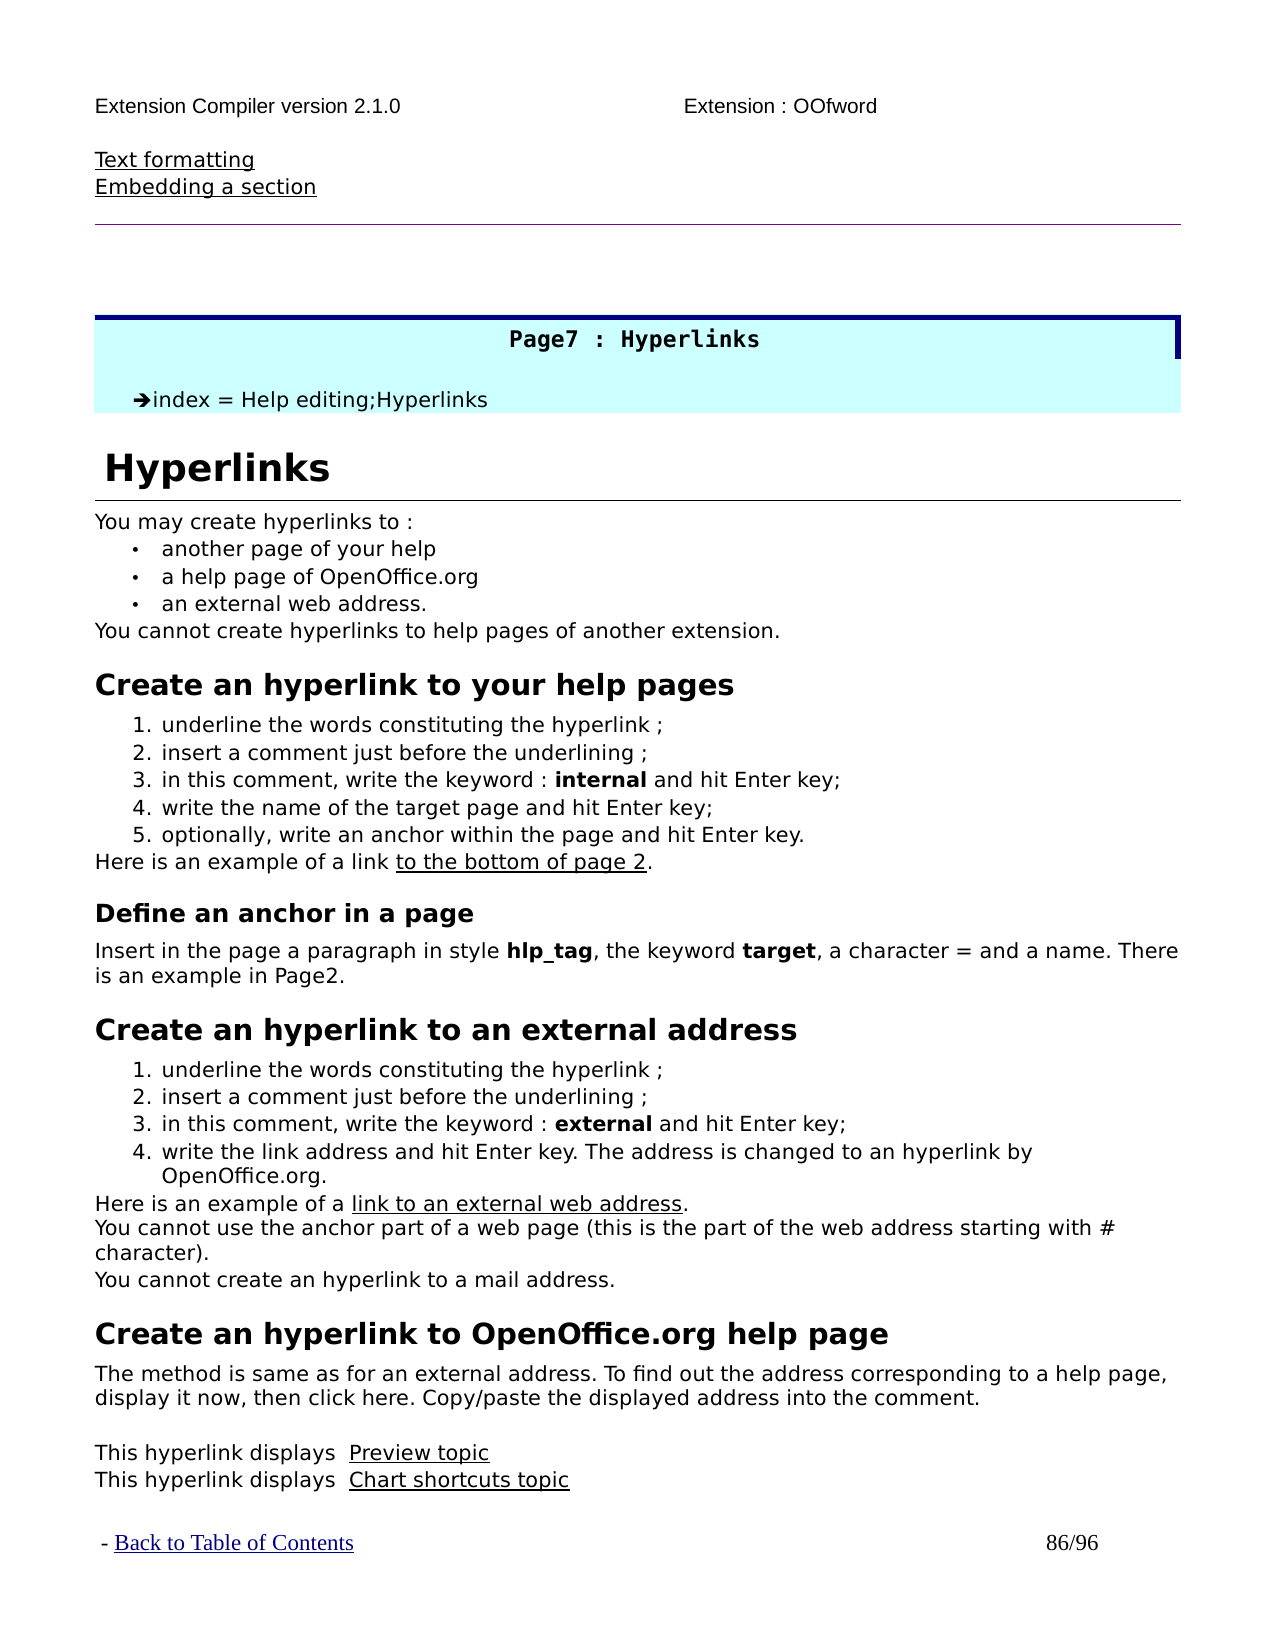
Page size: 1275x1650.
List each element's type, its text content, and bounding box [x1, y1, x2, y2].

text Page7 : Hyperlinks [94, 316, 1175, 359]
list insert a comment just before the underlining ; [132, 1085, 1181, 1109]
list a help page of OpenOffice.org [132, 565, 1181, 589]
text This hyperlink displays Chart shortcuts topic [94, 1468, 1181, 1493]
text You cannot create hyperlinks to help pages of another extension. [94, 619, 1181, 644]
text Define an anchor in a page [94, 899, 1181, 928]
text Insert in the page a paragraph in style hlp_tag, the keyword target, a character = and a name. There is an example in Page2. [94, 939, 1181, 988]
text This hyperlink displays Preview topic [94, 1441, 1181, 1466]
text Create an hyperlink to an external address [94, 1013, 1181, 1047]
text Create an hyperlink to your help pages [94, 669, 1181, 703]
list optionally, write an anchor within the page and hit Enter key. [132, 823, 1181, 847]
list write the name of the target page and hit Enter key; [132, 796, 1181, 820]
text Hyperlinks [94, 437, 1181, 500]
list an external web address. [132, 592, 1181, 617]
list insert a comment just before the underlining ; [132, 741, 1181, 765]
list underline the words constituting the hyperlink ; [132, 713, 1181, 738]
text Here is an example of a link to an external web address. You cannot use the anchor part of a web page (this is the part of the web address starting with # character). [94, 1192, 1181, 1265]
list write the link address and hit Enter key. The address is changed to an hyperlink by OpenOffice.org. [132, 1140, 1181, 1189]
list in this comment, write the keyword : external and hit Enter key; [132, 1112, 1181, 1137]
text Text formatting [94, 147, 1181, 172]
list underline the words constituting the hyperlink ; [132, 1057, 1181, 1082]
text You may create hyperlinks to : [94, 510, 1181, 534]
text Here is an example of a link to the bottom of page 2. [94, 850, 1181, 875]
list in this comment, write the keyword : internal and hit Enter key; [132, 768, 1181, 793]
text Create an hyperlink to OpenOffice.org help page [94, 1317, 1181, 1351]
list another page of your help [132, 537, 1181, 562]
list index = Help editing;Hyperlinks [94, 388, 1181, 413]
text You cannot create an hyperlink to a mail address. [94, 1268, 1181, 1292]
text Embedding a section [94, 175, 1181, 199]
text The method is same as for an external address. To find out the address corresponding to a help page, display it now, then click here. Copy/paste the displayed address into the comment. [94, 1362, 1181, 1411]
